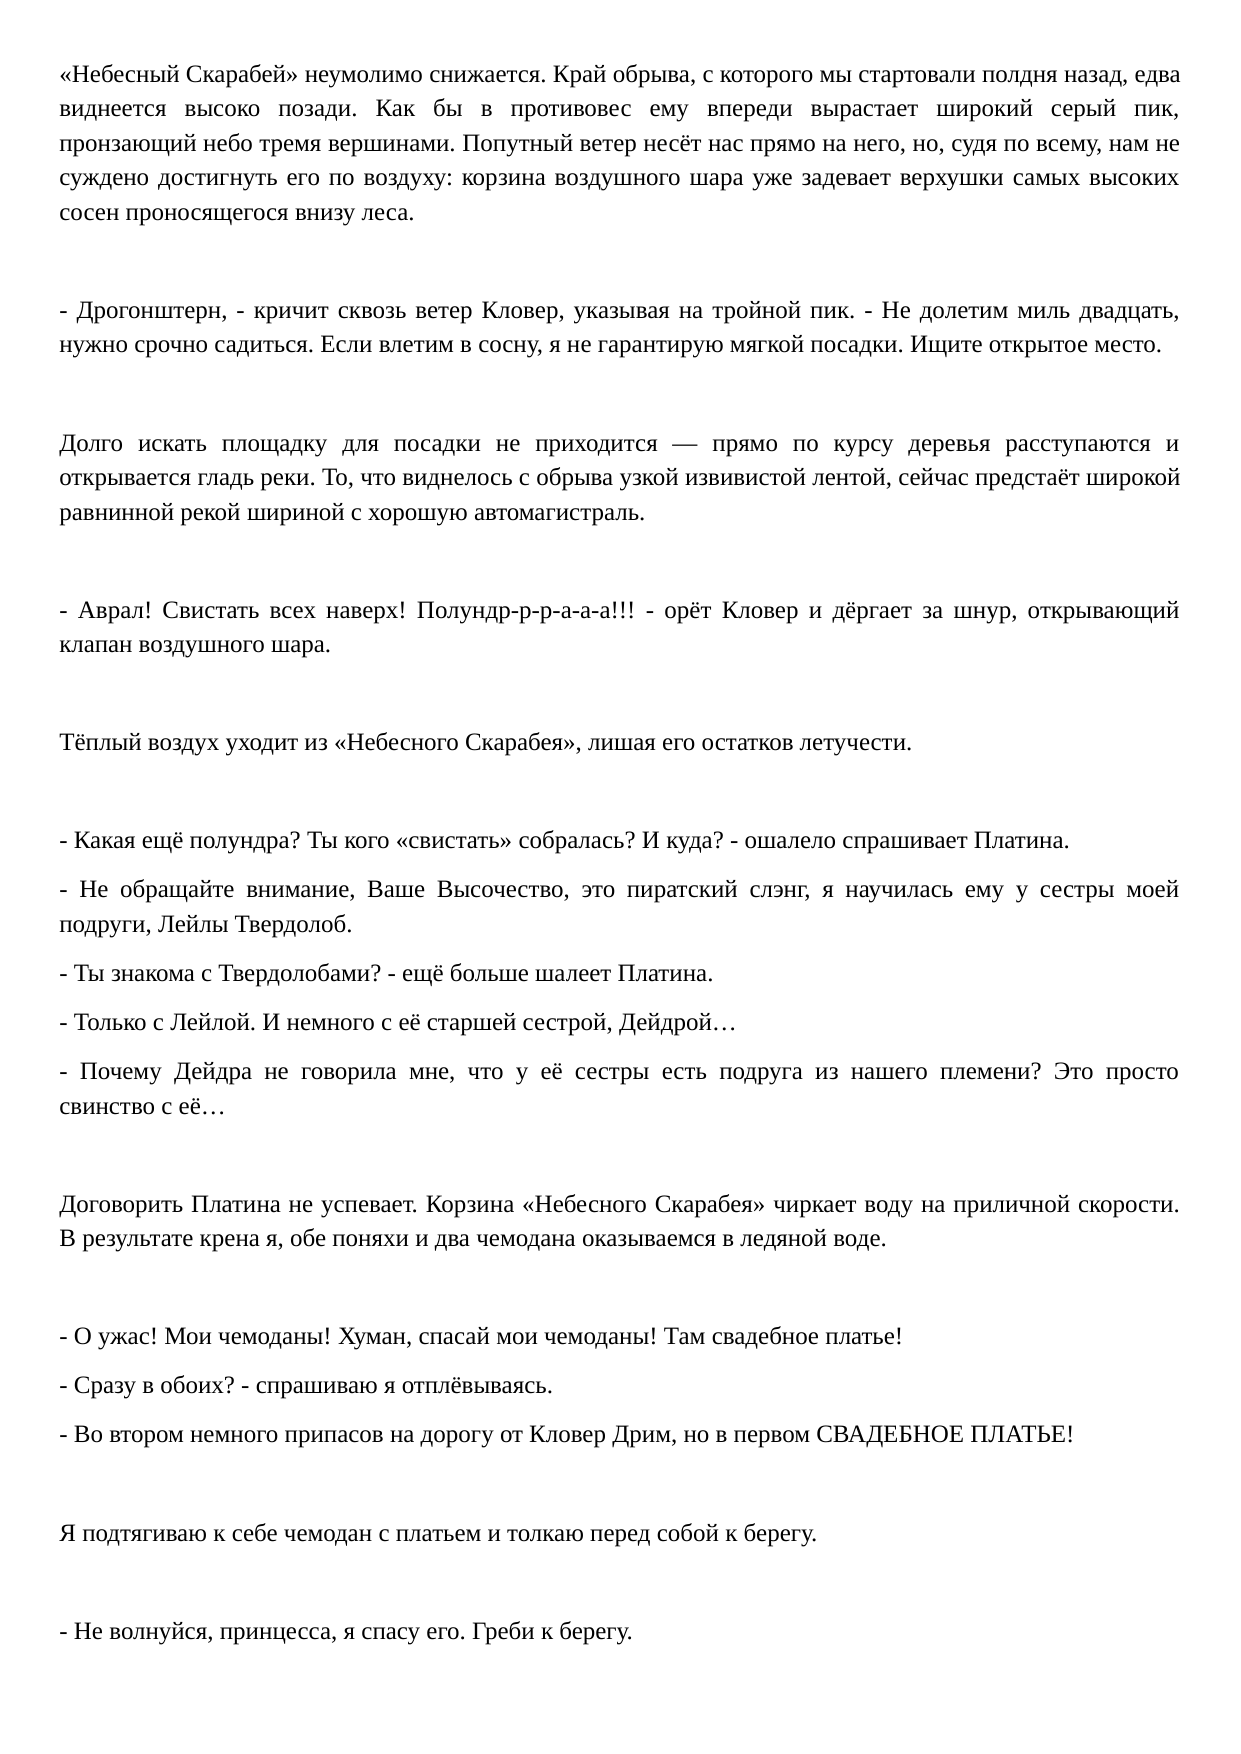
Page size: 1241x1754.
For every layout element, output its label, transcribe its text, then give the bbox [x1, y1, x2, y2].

text - Дрогонштерн, - кричит сквозь ветер Кловер, указывая на тройной пик. - Не долетим миль двадцать, нужно срочно садиться. Если влетим в сосну, я не гарантирую мягкой посадки. Ищите открытое место. [59, 295, 1181, 358]
text - Во втором немного припасов на дорогу от Кловер Дрим, но в первом СВАДЕБНОЕ ПЛАТЬЕ! [59, 1419, 1181, 1448]
text - Только с Лейлой. И немного с её старшей сестрой, Дейдрой… [59, 1007, 1181, 1036]
text - Ты знакома с Твердолобами? - ещё больше шалеет Платина. [59, 958, 1181, 987]
text Я подтягиваю к себе чемодан с платьем и толкаю перед собой к берегу. [59, 1518, 1181, 1546]
text - О ужас! Мои чемоданы! Хуман, спасай мои чемоданы! Там свадебное платье! [59, 1321, 1181, 1350]
text Долго искать площадку для посадки не приходится — прямо по курсу деревья расступаются и открывается гладь реки. То, что виднелось с обрыва узкой извивистой лентой, сейчас предстаёт широкой равнинной рекой шириной с хорошую автомагистраль. [59, 428, 1181, 525]
text - Не волнуйся, принцесса, я спасу его. Греби к берегу. [59, 1616, 1181, 1644]
text - Аврал! Свистать всех наверх! Полундр-р-р-а-а-а!!! - орёт Кловер и дёргает за шнур, открывающий клапан воздушного шара. [59, 595, 1181, 658]
text «Небесный Скарабей» неумолимо снижается. Край обрыва, с которого мы стартовали полдня назад, едва виднеется высоко позади. Как бы в противовес ему впереди вырастает широкий серый пик, пронзающий небо тремя вершинами. Попутный ветер несёт нас прямо на него, но, судя по всему, нам не суждено достигнуть его по воздуху: корзина воздушного шара уже задевает верхушки самых высоких сосен проносящегося внизу леса. [59, 59, 1181, 226]
text - Почему Дейдра не говорила мне, что у её сестры есть подруга из нашего племени? Это просто свинство с её… [59, 1056, 1181, 1119]
text - Какая ещё полундра? Ты кого «свистать» собралась? И куда? - ошалело спрашивает Платина. [59, 826, 1181, 854]
text - Сразу в обоих? - спрашиваю я отплёвываясь. [59, 1371, 1181, 1399]
text Тёплый воздух уходит из «Небесного Скарабея», лишая его остатков летучести. [59, 727, 1181, 756]
text Договорить Платина не успевает. Корзина «Небесного Скарабея» чиркает воду на приличной скорости. В результате крена я, обе поняхи и два чемодана оказываемся в ледяной воде. [59, 1189, 1181, 1252]
text - Не обращайте внимание, Ваше Высочество, это пиратский слэнг, я научилась ему у сестры моей подруги, Лейлы Твердолоб. [59, 874, 1181, 938]
